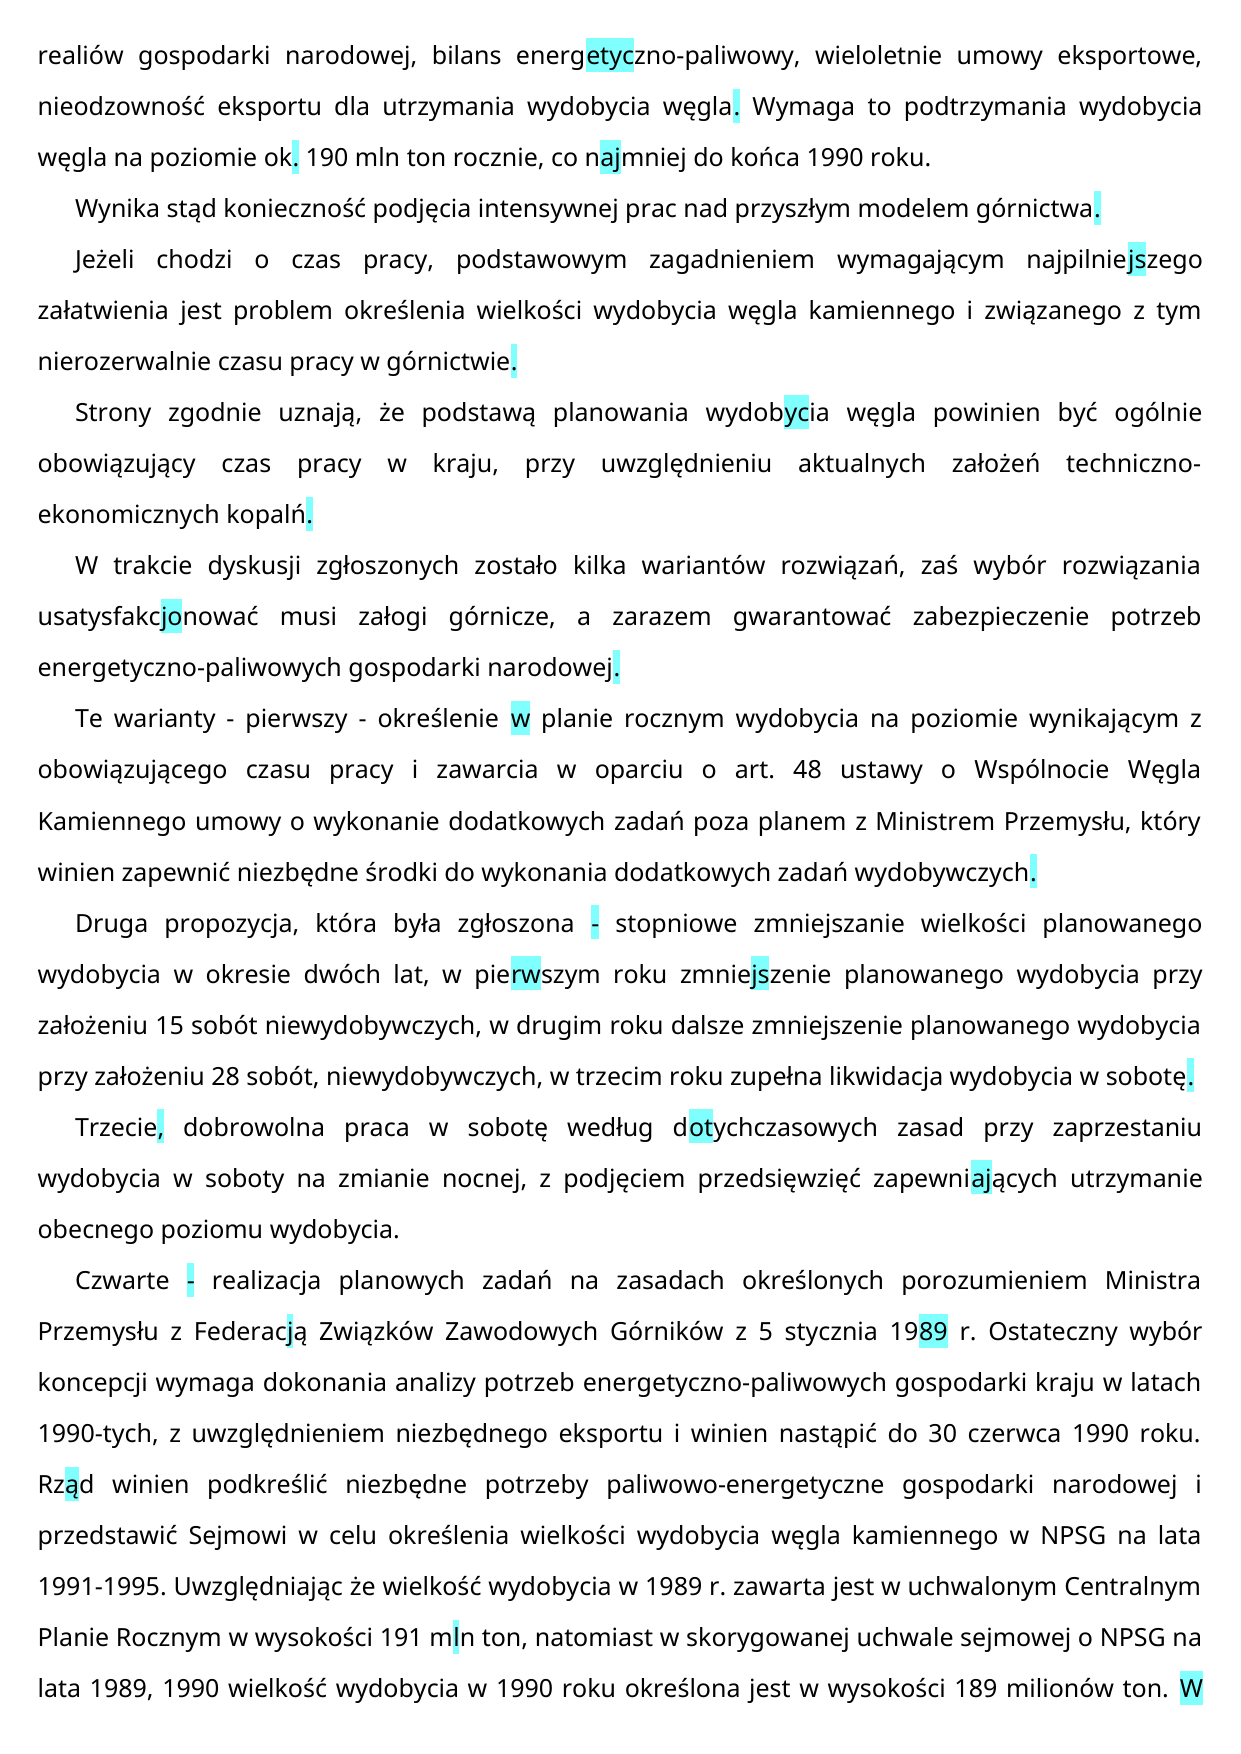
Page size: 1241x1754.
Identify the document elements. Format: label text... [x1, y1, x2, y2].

text Trzecie, dobrowolna praca w sobotę według dotychczasowych zasad przy zaprzestaniu wydobycia w soboty na zmianie nocnej, z podjęciem przedsięwzięć zapewniających utrzymanie obecnego poziomu wydobycia. [37, 1109, 1203, 1246]
text W trakcie dyskusji zgłoszonych zostało kilka wariantów rozwiązań, zaś wybór rozwiązania usatysfakcjonować musi załogi górnicze, a zarazem gwarantować zabezpieczenie potrzeb energetyczno-paliwowych gospodarki narodowej. [37, 548, 1203, 684]
text realiów gospodarki narodowej, bilans energetyczno-paliwowy, wieloletnie umowy eksportowe, nieodzowność eksportu dla utrzymania wydobycia węgla. Wymaga to podtrzymania wydobycia węgla na poziomie ok. 190 mln ton rocznie, co najmniej do końca 1990 roku. [37, 37, 1203, 174]
text Wynika stąd konieczność podjęcia intensywnej prac nad przyszłym modelem górnictwa. [37, 191, 1203, 225]
text Jeżeli chodzi o czas pracy, podstawowym zagadnieniem wymagającym najpilniejszego załatwienia jest problem określenia wielkości wydobycia węgla kamiennego i związanego z tym nierozerwalnie czasu pracy w górnictwie. [37, 242, 1203, 378]
text Te warianty - pierwszy - określenie w planie rocznym wydobycia na poziomie wynikającym z obowiązującego czasu pracy i zawarcia w oparciu o art. 48 ustawy o Wspólnocie Węgla Kamiennego umowy o wykonanie dodatkowych zadań poza planem z Ministrem Przemysłu, który winien zapewnić niezbędne środki do wykonania dodatkowych zadań wydobywczych. [37, 701, 1203, 888]
text Czwarte - realizacja planowych zadań na zasadach określonych porozumieniem Ministra Przemysłu z Federacją Związków Zawodowych Górników z 5 stycznia 1989 r. Ostateczny wybór koncepcji wymaga dokonania analizy potrzeb energetyczno-paliwowych gospodarki kraju w latach 1990-tych, z uwzględnieniem niezbędnego eksportu i winien nastąpić do 30 czerwca 1990 roku. Rząd winien podkreślić niezbędne potrzeby paliwowo-energetyczne gospodarki narodowej i przedstawić Sejmowi w celu określenia wielkości wydobycia węgla kamiennego w NPSG na lata 1991-1995. Uwzględniając że wielkość wydobycia w 1989 r. zawarta jest w uchwalonym Centralnym Planie Rocznym w wysokości 191 mln ton, natomiast w skorygowanej uchwale sejmowej o NPSG na lata 1989, 1990 wielkość wydobycia w 1990 roku określona jest w wysokości 189 milionów ton. W [37, 1262, 1203, 1705]
text Strony zgodnie uznają, że podstawą planowania wydobycia węgla powinien być ogólnie obowiązujący czas pracy w kraju, przy uwzględnieniu aktualnych założeń techniczno-ekonomicznych kopalń. [37, 395, 1203, 531]
text Druga propozycja, która była zgłoszona - stopniowe zmniejszanie wielkości planowanego wydobycia w okresie dwóch lat, w pierwszym roku zmniejszenie planowanego wydobycia przy założeniu 15 sobót niewydobywczych, w drugim roku dalsze zmniejszenie planowanego wydobycia przy założeniu 28 sobót, niewydobywczych, w trzecim roku zupełna likwidacja wydobycia w sobotę. [37, 905, 1203, 1092]
